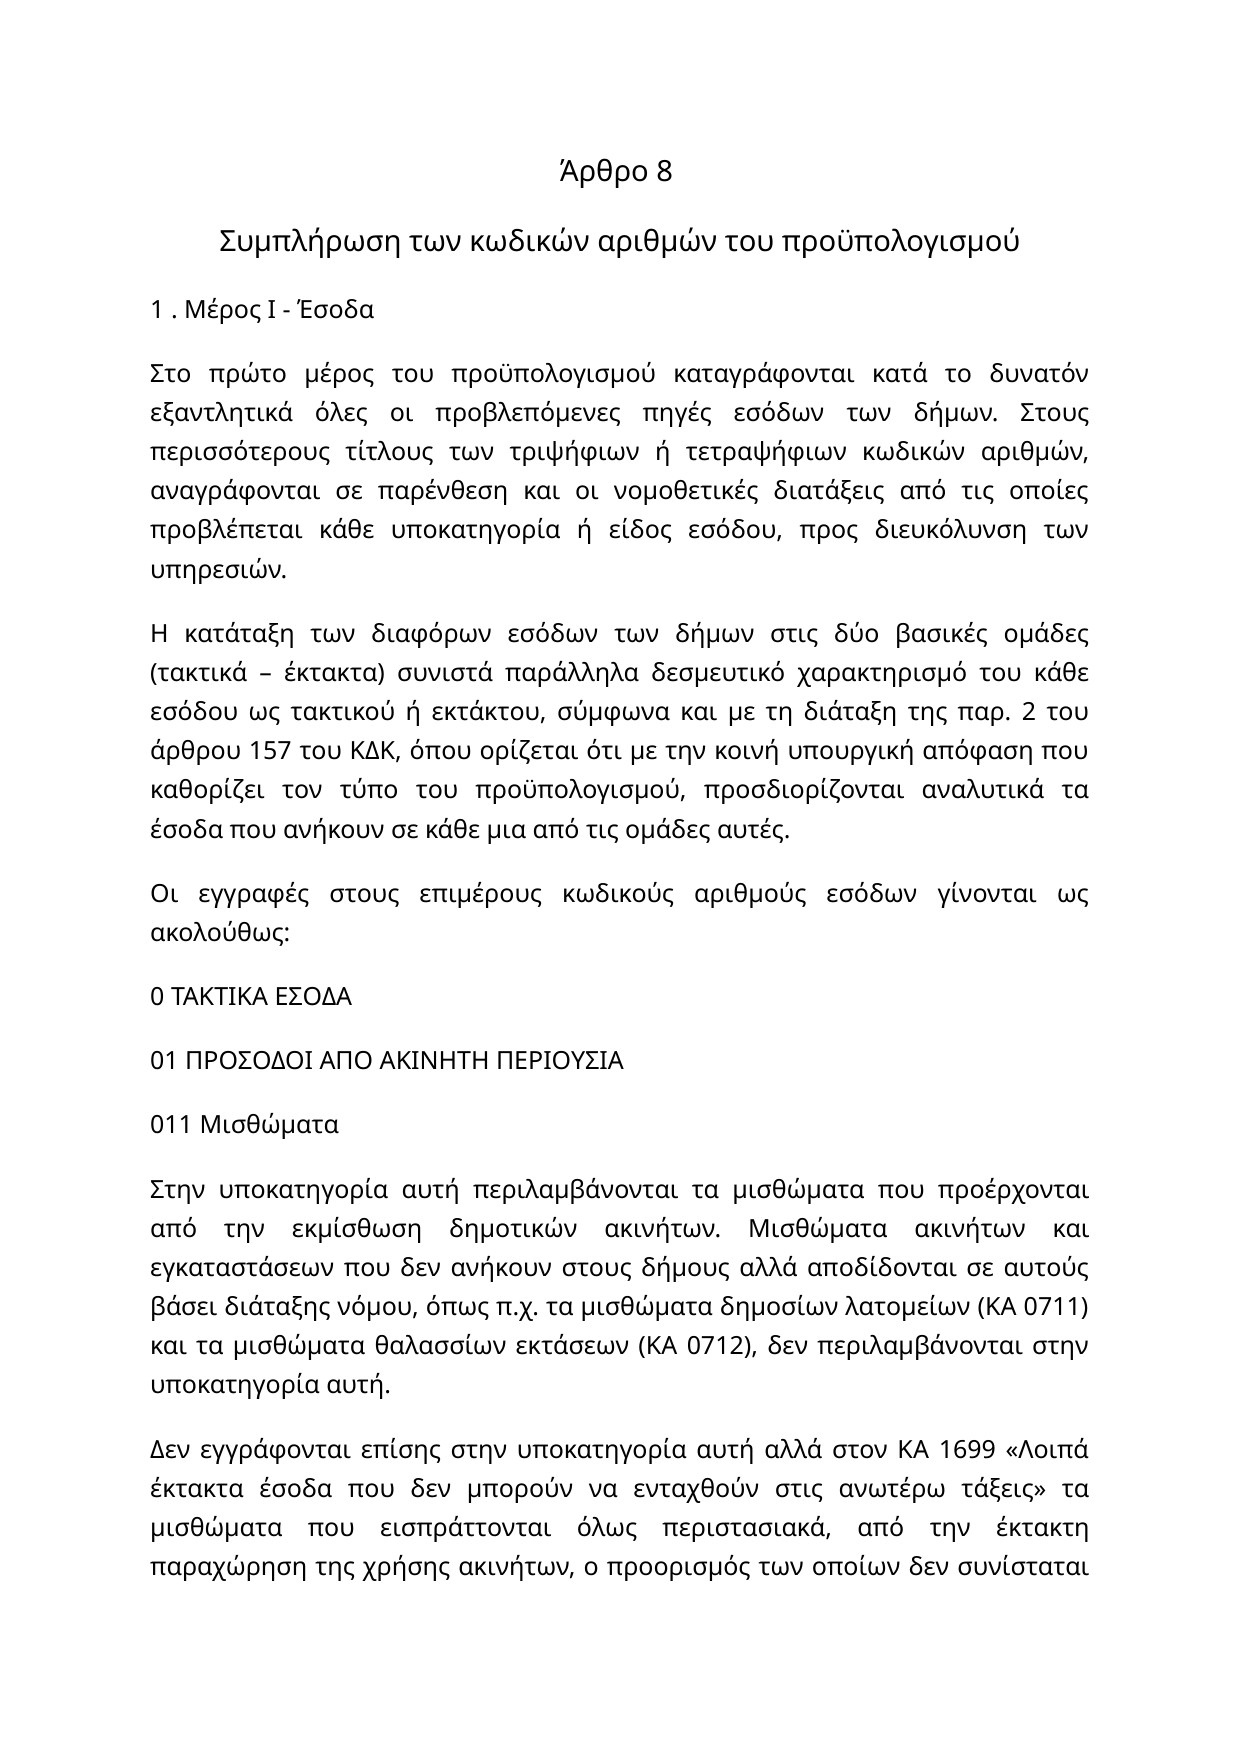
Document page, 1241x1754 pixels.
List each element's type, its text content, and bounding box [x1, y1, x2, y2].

text Οι εγγραφές στους επιμέρους κωδικούς αριθμούς εσόδων γίνονται ως ακολούθως: [150, 875, 1090, 949]
subtitle Άρθρο 8 [150, 150, 1090, 190]
text 01 ΠΡΟΣΟΔΟΙ ΑΠΟ ΑΚΙΝΗΤΗ ΠΕΡΙΟΥΣΙΑ [150, 1043, 1090, 1077]
text Στην υποκατηγορία αυτή περιλαμβάνονται τα μισθώματα που προέρχονται από την εκμίσθωση δημοτικών ακινήτων. Μισθώματα ακινήτων και εγκαταστάσεων που δεν ανήκουν στους δήμους αλλά αποδίδονται σε αυτούς βάσει διάταξης νόμου, όπως π.χ. τα μισθώματα δημοσίων λατομείων (ΚΑ 0711) και τα μισθώματα θαλασσίων εκτάσεων (ΚΑ 0712), δεν περιλαμβάνονται στην υποκατηγορία αυτή. [150, 1171, 1090, 1401]
subtitle Συμπλήρωση των κωδικών αριθμών του προϋπολογισμού [150, 221, 1090, 260]
text Η κατάταξη των διαφόρων εσόδων των δήμων στις δύο βασικές ομάδες (τακτικά – έκτακτα) συνιστά παράλληλα δεσμευτικό χαρακτηρισμό του κάθε εσόδου ως τακτικού ή εκτάκτου, σύμφωνα και με τη διάταξη της παρ. 2 του άρθρου 157 του ΚΔΚ, όπου ορίζεται ότι με την κοινή υπουργική απόφαση που καθορίζει τον τύπο του προϋπολογισμού, προσδιορίζονται αναλυτικά τα έσοδα που ανήκουν σε κάθε μια από τις ομάδες αυτές. [150, 615, 1090, 845]
text 0 ΤΑΚΤΙΚΑ ΕΣΟΔΑ [150, 979, 1090, 1013]
text Δεν εγγράφονται επίσης στην υποκατηγορία αυτή αλλά στον ΚΑ 1699 «Λοιπά έκτακτα έσοδα που δεν μπορούν να ενταχθούν στις ανωτέρω τάξεις» τα μισθώματα που εισπράττονται όλως περιστασιακά, από την έκτακτη παραχώρηση της χρήσης ακινήτων, ο προορισμός των οποίων δεν συνίσταται [150, 1431, 1090, 1583]
text 011 Μισθώματα [150, 1107, 1090, 1141]
text 1 . Μέρος Ι - Έσοδα [150, 291, 1090, 325]
text Στο πρώτο μέρος του προϋπολογισμού καταγράφονται κατά το δυνατόν εξαντλητικά όλες οι προβλεπόμενες πηγές εσόδων των δήμων. Στους περισσότερους τίτλους των τριψήφιων ή τετραψήφιων κωδικών αριθμών, αναγράφονται σε παρένθεση και οι νομοθετικές διατάξεις από τις οποίες προβλέπεται κάθε υποκατηγορία ή είδος εσόδου, προς διευκόλυνση των υπηρεσιών. [150, 355, 1090, 585]
